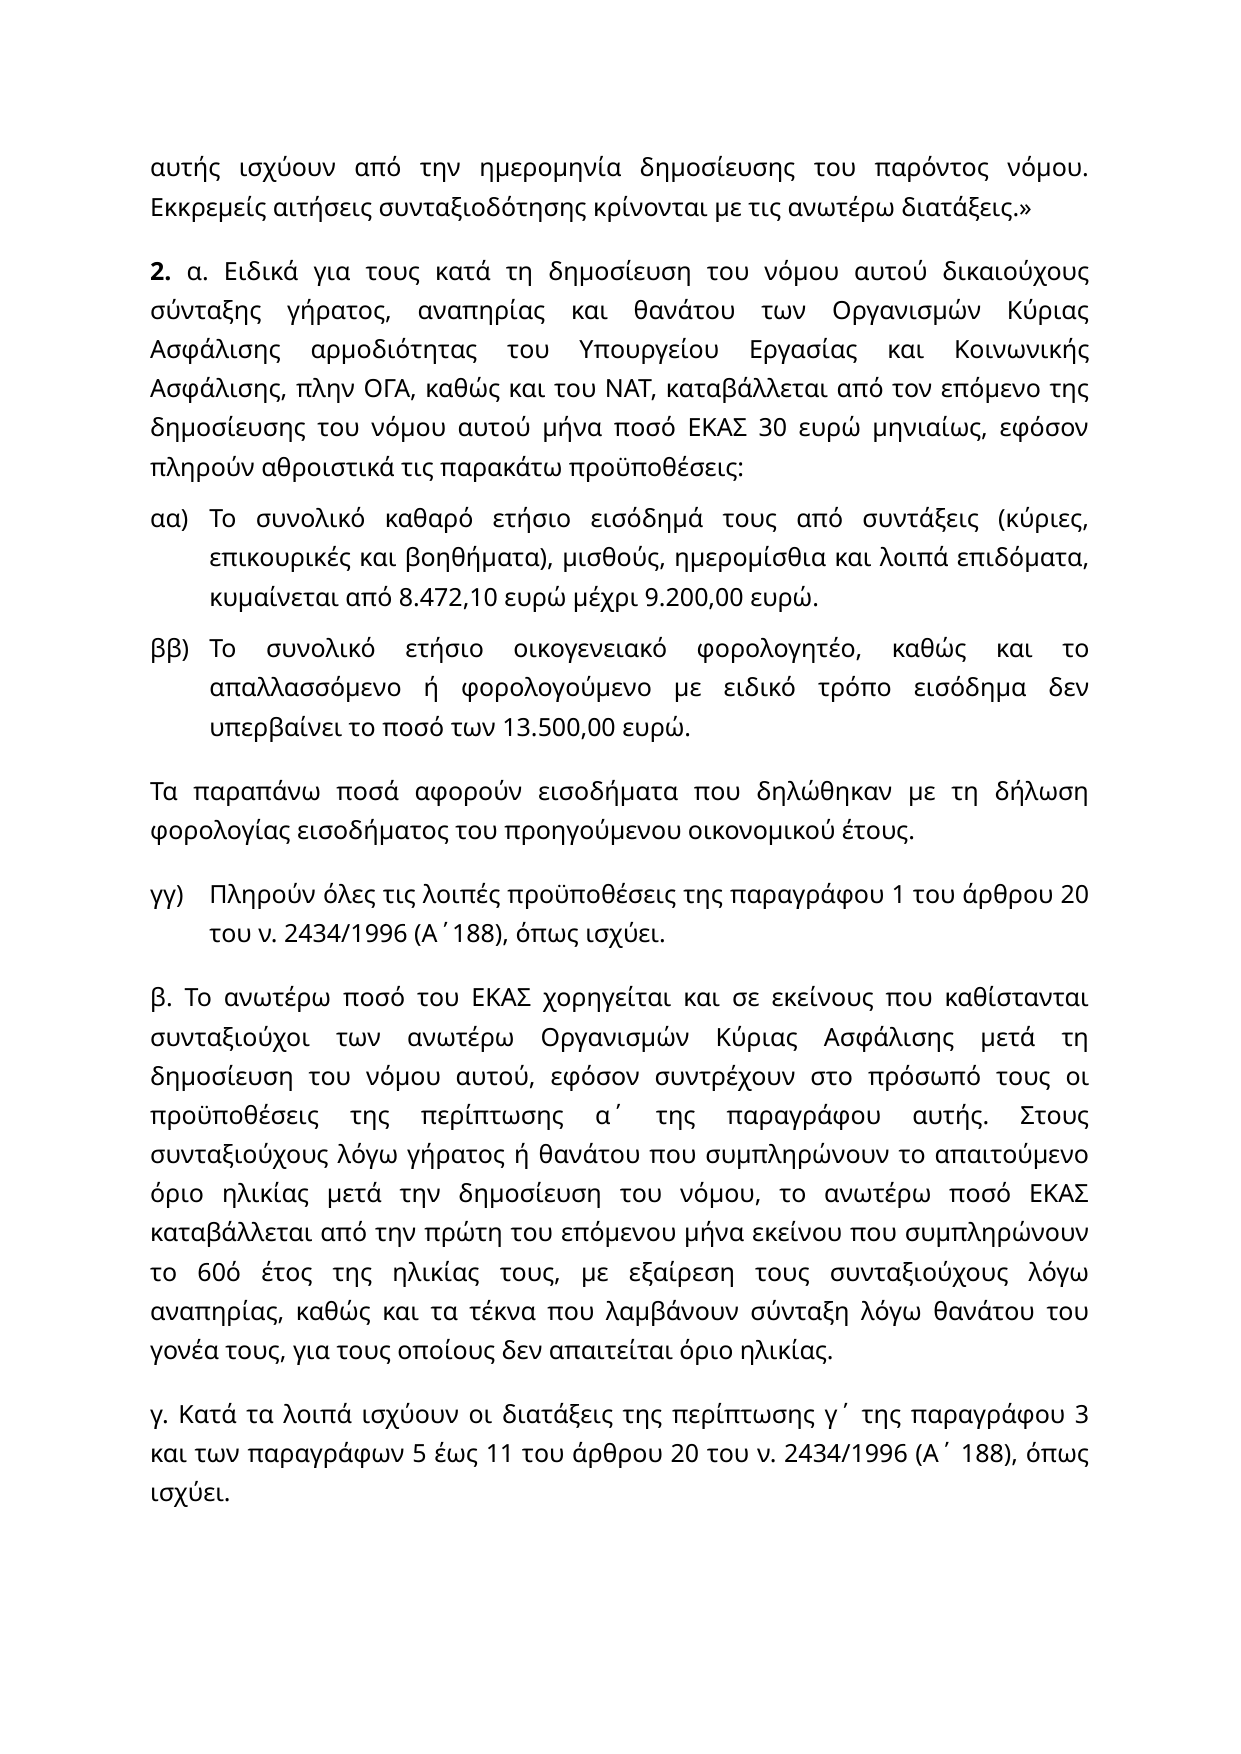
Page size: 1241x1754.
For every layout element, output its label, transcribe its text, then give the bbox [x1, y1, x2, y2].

text β. Το ανωτέρω ποσό του ΕΚΑΣ χορηγείται και σε εκείνους που καθίστανται συνταξιούχοι των ανωτέρω Οργανισμών Κύριας Ασφάλισης μετά τη δημοσίευση του νόμου αυτού, εφόσον συντρέχουν στο πρόσωπό τους οι προϋποθέσεις της περίπτωσης α΄ της παραγράφου αυτής. Στους συνταξιούχους λόγω γήρατος ή θανάτου που συμπληρώνουν το απαιτούμενο όριο ηλικίας μετά την δημοσίευση του νόμου, το ανωτέρω ποσό ΕΚΑΣ καταβάλλεται από την πρώτη του επόμενου μήνα εκείνου που συμπληρώνουν το 60ό έτος της ηλικίας τους, με εξαίρεση τους συνταξιούχους λόγω αναπηρίας, καθώς και τα τέκνα που λαμβάνουν σύνταξη λόγω θανάτου του γονέα τους, για τους οποίους δεν απαιτείται όριο ηλικίας. [150, 980, 1090, 1367]
text 2. α. Ειδικά για τους κατά τη δημοσίευση του νόμου αυτού δικαιούχους σύνταξης γήρατος, αναπηρίας και θανάτου των Οργανισμών Κύριας Ασφάλισης αρμοδιότητας του Υπουργείου Εργασίας και Κοινωνικής Ασφάλισης, πλην ΟΓΑ, καθώς και του NAT, καταβάλλεται από τον επόμενο της δημοσίευσης του νόμου αυτού μήνα ποσό ΕΚΑΣ 30 ευρώ μηνιαίως, εφόσον πληρούν αθροιστικά τις παρακάτω προϋποθέσεις: [150, 253, 1090, 483]
list ββ) Το συνολικό ετήσιο οικογενειακό φορολογητέο, καθώς και το απαλλασσόμενο ή φορολογούμενο με ειδικό τρόπο εισόδημα δεν υπερβαίνει το ποσό των 13.500,00 ευρώ. [150, 631, 1090, 743]
text γ. Κατά τα λοιπά ισχύουν οι διατάξεις της περίπτωσης γ΄ της παραγράφου 3 και των παραγράφων 5 έως 11 του άρθρου 20 του ν. 2434/1996 (Α΄ 188), όπως ισχύει. [150, 1397, 1090, 1509]
list αα) Το συνολικό καθαρό ετήσιο εισόδημά τους από συντάξεις (κύριες, επικουρικές και βοηθήματα), μισθούς, ημερομίσθια και λοιπά επιδόματα, κυμαίνεται από 8.472,10 ευρώ μέχρι 9.200,00 ευρώ. [150, 501, 1090, 613]
list γγ) Πληρούν όλες τις λοιπές προϋποθέσεις της παραγράφου 1 του άρθρου 20 του ν. 2434/1996 (Α΄188), όπως ισχύει. [150, 877, 1090, 950]
text Τα παραπάνω ποσά αφορούν εισοδήματα που δηλώθηκαν με τη δήλωση φορολογίας εισοδήματος του προηγούμενου οικονομικού έτους. [150, 773, 1090, 847]
text αυτής ισχύουν από την ημερομηνία δημοσίευσης του παρόντος νόμου. Εκκρεμείς αιτήσεις συνταξιοδότησης κρίνονται με τις ανωτέρω διατάξεις.» [150, 150, 1090, 223]
